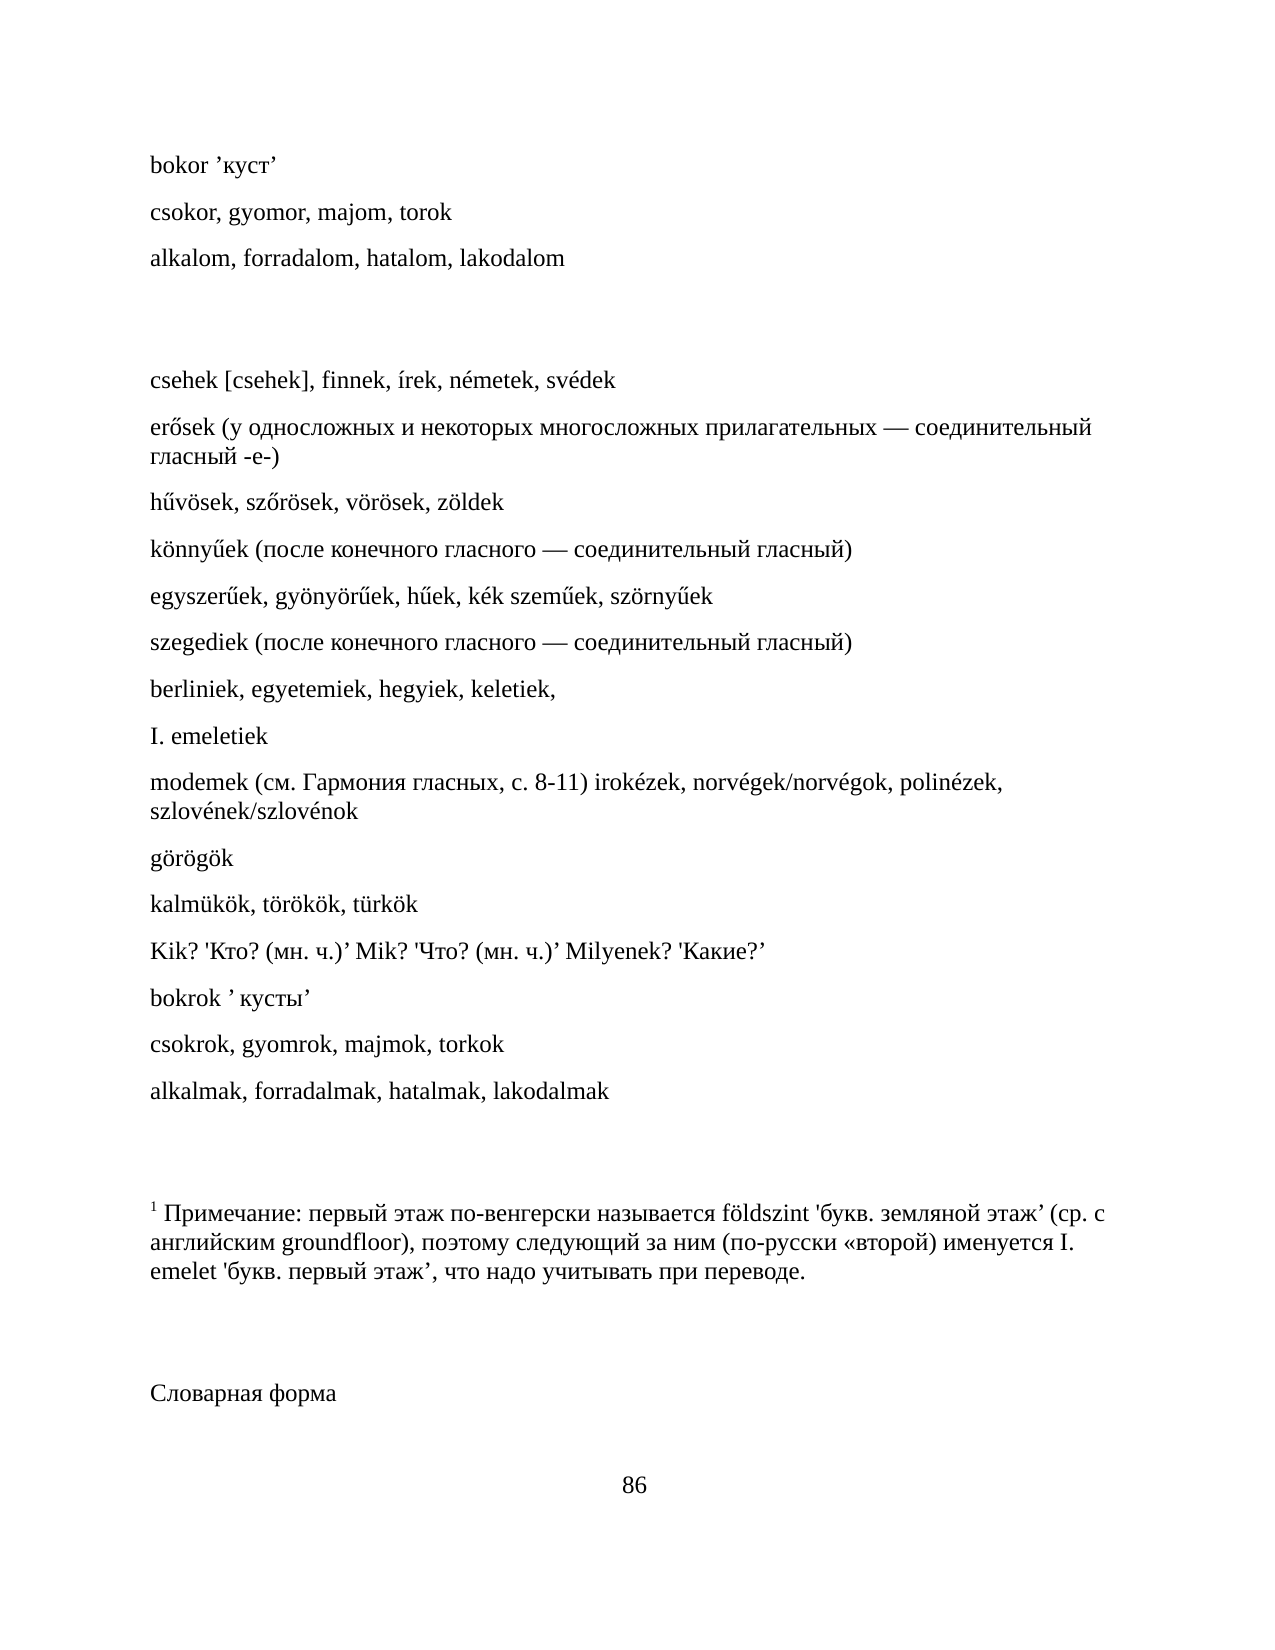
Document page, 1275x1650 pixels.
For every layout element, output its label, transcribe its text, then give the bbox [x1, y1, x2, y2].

text bokor ’куст’ [150, 150, 1125, 179]
text kalmükök, törökök, türkök [150, 889, 1125, 918]
text csehek [csehek], finnek, írek, németek, svédek [150, 365, 1125, 394]
text berliniek, egyetemiek, hegyiek, keletiek, [150, 674, 1125, 703]
text 1 Примечание: первый этаж по-венгерски называется földszint 'букв. земляной этаж’ (ср. с английским groundfloor), поэтому следующий за ним (по-русски «второй) именуется I. emelet 'букв. первый этаж’, что надо учитывать при переводе. [150, 1198, 1125, 1284]
text modemek (см. Гармония гласных, с. 8-11) irokézek, norvégek/norvégok, polinézek, szlovének/szlovénok [150, 767, 1125, 825]
text egyszerűek, gyönyörűek, hűek, kék szeműek, szörnyűek [150, 581, 1125, 609]
text görögök [150, 843, 1125, 872]
text hűvösek, szőrösek, vörösek, zöldek [150, 487, 1125, 516]
text alkalom, forradalom, hatalom, lakodalom [150, 243, 1125, 272]
text I. emeletiek [150, 721, 1125, 749]
text Словарная форма [150, 1378, 1125, 1407]
text Kik? 'Кто? (мн. ч.)’ Mik? 'Что? (мн. ч.)’ Milyenek? 'Какие?’ [150, 936, 1125, 965]
text bokrok ’ кусты’ [150, 983, 1125, 1012]
text csokrok, gyomrok, majmok, torkok [150, 1029, 1125, 1058]
text könnyűek (после конечного гласного — соединительный гласный) [150, 534, 1125, 563]
text csokor, gyomor, majom, torok [150, 197, 1125, 225]
text erősek (у односложных и некоторых многосложных прилагательных — соединительный гласный -е-) [150, 412, 1125, 469]
text alkalmak, forradalmak, hatalmak, lakodalmak [150, 1076, 1125, 1105]
text szegediek (после конечного гласного — соединительный гласный) [150, 627, 1125, 656]
